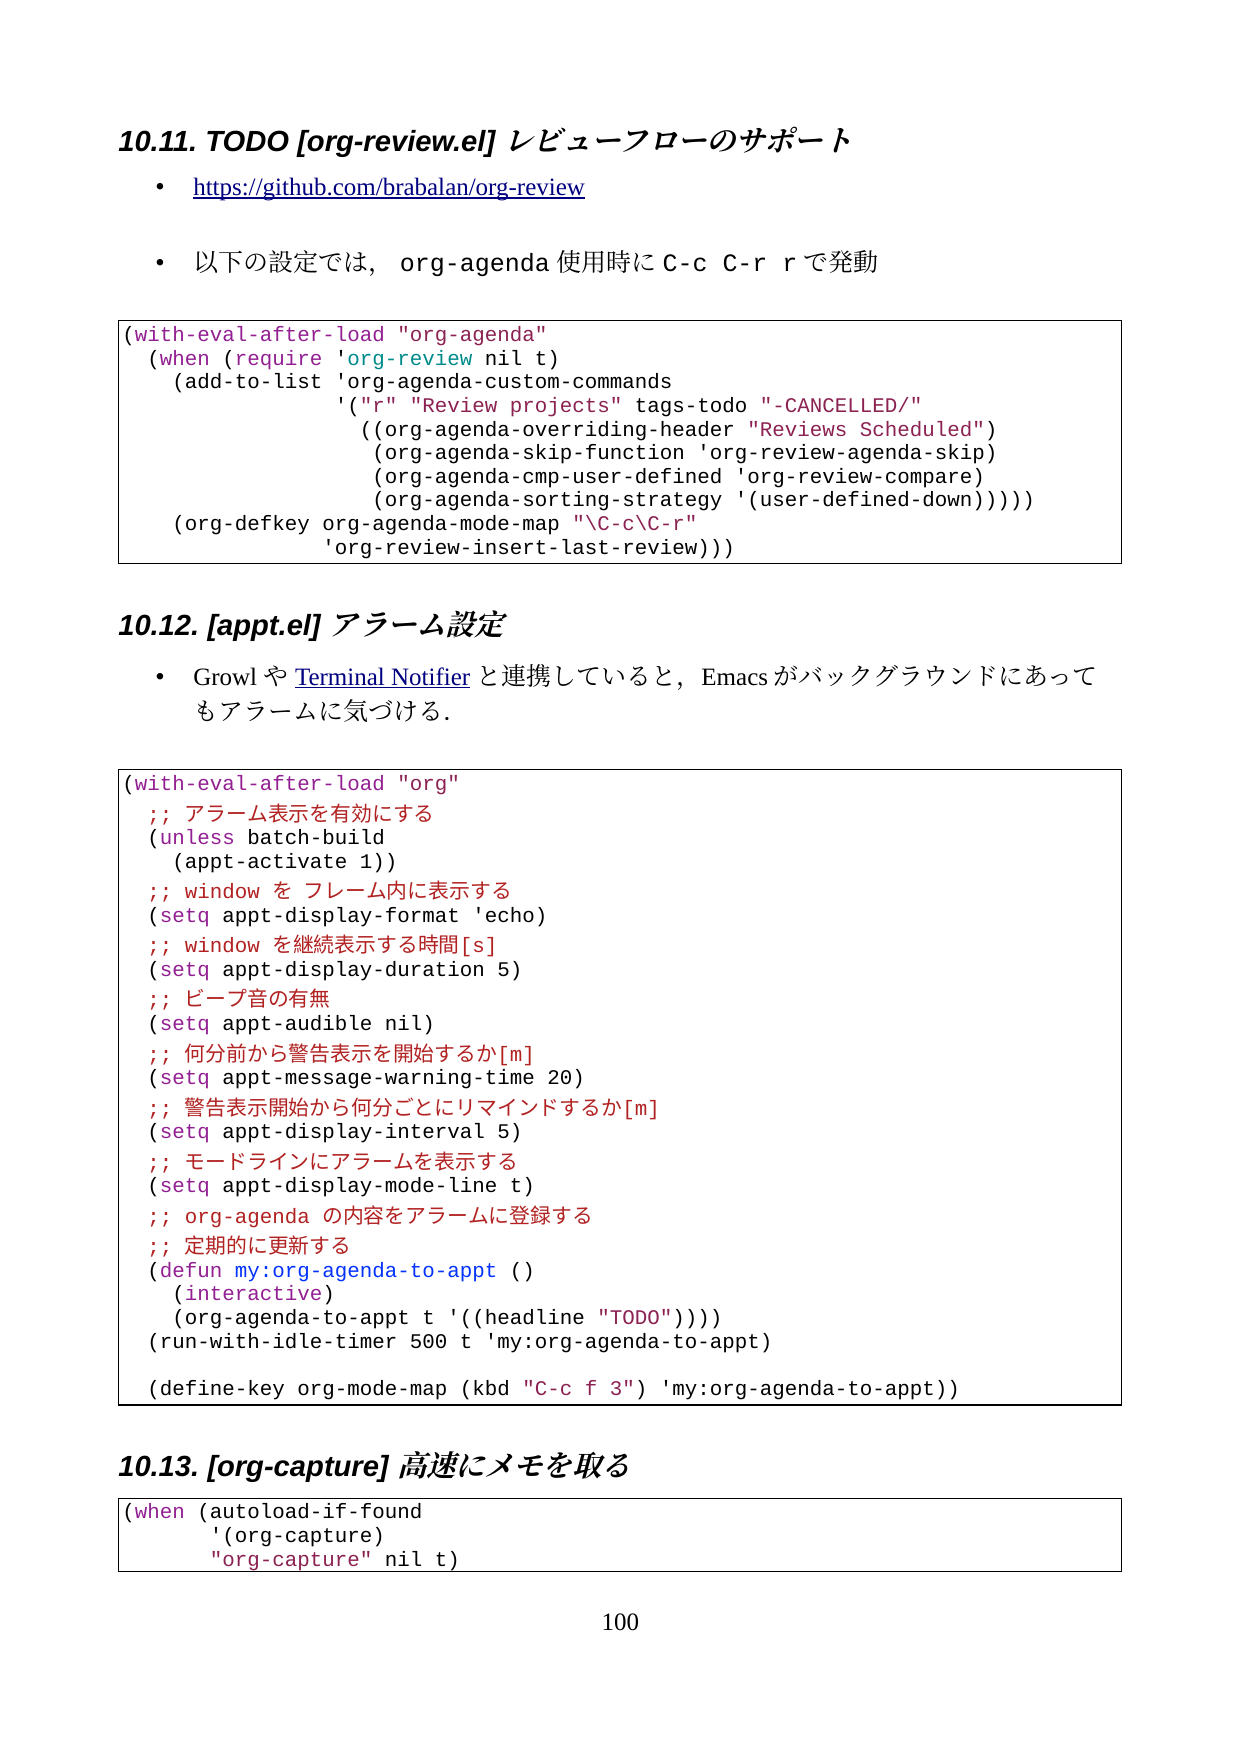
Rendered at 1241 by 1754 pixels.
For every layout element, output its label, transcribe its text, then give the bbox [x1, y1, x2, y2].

text (when (require 'org-review nil t) [119, 344, 1121, 367]
text ;; 警告表示開始から何分ごとにリマインドするか[m] [119, 1087, 1121, 1117]
text "org-capture" nil t) [119, 1545, 1121, 1571]
list https://github.com/brabalan/org-review [156, 172, 1122, 230]
text (setq appt-display-mode-line t) [119, 1171, 1121, 1195]
text ;; ビープ音の有無 [119, 979, 1121, 1009]
text ;; モードラインにアラームを表示する [119, 1141, 1121, 1171]
text ;; window を継続表示する時間[s] [119, 925, 1121, 955]
text ;; org-agenda の内容をアラームに登録する [119, 1195, 1121, 1225]
text '("r" "Review projects" tags-todo "-CANCELLED/" [119, 391, 1121, 414]
subtitle [appt.el] アラーム設定 [118, 602, 1122, 644]
text (org-agenda-cmp-user-defined 'org-review-compare) [119, 462, 1121, 486]
text (run-with-idle-timer 500 t 'my:org-agenda-to-appt) [119, 1327, 1121, 1350]
text (org-defkey org-agenda-mode-map "\C-c\C-r" [119, 509, 1121, 533]
text (appt-activate 1)) [119, 847, 1121, 871]
text (setq appt-display-format 'echo) [119, 901, 1121, 925]
text (org-agenda-to-appt t '((headline "TODO")))) [119, 1303, 1121, 1327]
list 以下の設定では， org-agenda 使用時に C-c C-r r で発動 [156, 242, 1122, 307]
subtitle [org-capture] 高速にメモを取る [118, 1443, 1122, 1485]
text (setq appt-audible nil) [119, 1009, 1121, 1033]
text ;; 定期的に更新する [119, 1225, 1121, 1256]
text ((org-agenda-overriding-header "Reviews Scheduled") [119, 414, 1121, 438]
text (when (autoload-if-found [119, 1499, 1121, 1521]
text (define-key org-mode-map (kbd "C-c f 3") 'my:org-agenda-to-appt)) [119, 1374, 1121, 1404]
subtitle TODO [org-review.el] レビューフローのサポート [118, 118, 1122, 160]
list Growl や Terminal Notifier と連携していると，Emacsがバックグラウンドにあってもアラームに気づける． [156, 656, 1122, 757]
text ;; 何分前から警告表示を開始するか[m] [119, 1033, 1121, 1063]
text (add-to-list 'org-agenda-custom-commands [119, 367, 1121, 391]
text (with-eval-after-load "org-agenda" [119, 321, 1121, 344]
text (setq appt-display-interval 5) [119, 1117, 1121, 1141]
text (setq appt-display-duration 5) [119, 955, 1121, 979]
text '(org-capture) [119, 1521, 1121, 1545]
text (unless batch-build [119, 823, 1121, 847]
text (interactive) [119, 1279, 1121, 1303]
text (setq appt-message-warning-time 20) [119, 1063, 1121, 1087]
text (defun my:org-agenda-to-appt () [119, 1256, 1121, 1279]
text (org-agenda-sorting-strategy '(user-defined-down))))) [119, 486, 1121, 509]
text 'org-review-insert-last-review))) [119, 533, 1121, 563]
text (org-agenda-skip-function 'org-review-agenda-skip) [119, 438, 1121, 462]
text (with-eval-after-load "org" [119, 770, 1121, 793]
text ;; window を フレーム内に表示する [119, 871, 1121, 901]
text ;; アラーム表示を有効にする [119, 793, 1121, 823]
